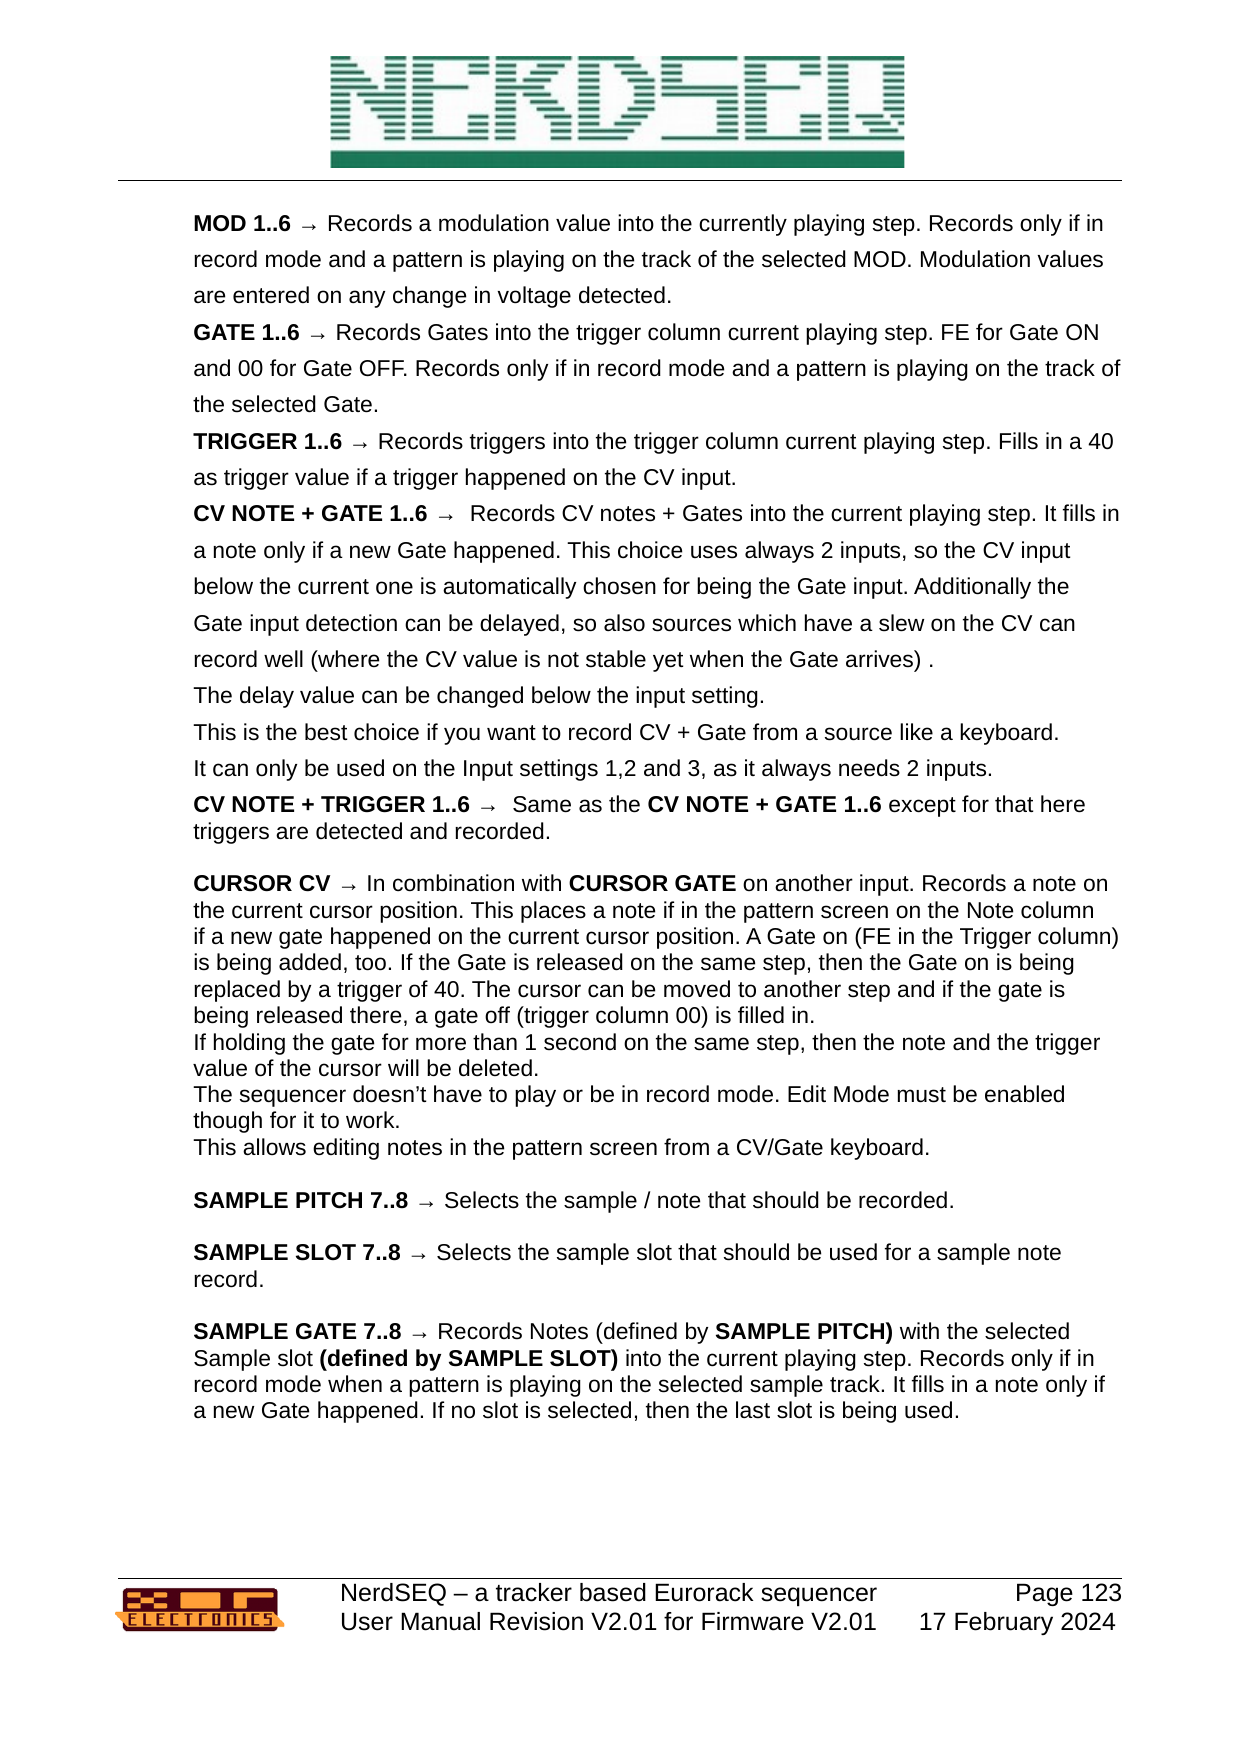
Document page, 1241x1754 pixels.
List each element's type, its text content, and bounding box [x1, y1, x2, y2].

text If holding the gate for more than 1 second on the same step, then the note and the trigger value of the cursor will be deleted. [118, 1028, 1122, 1081]
text CURSOR CV → In combination with CURSOR GATE on another input. Records a note on the current cursor position. This places a note if in the pattern screen on the Note column if a new gate happened on the current cursor position. A Gate on (FE in the Trigger column) is being added, too. If the Gate is released on the same step, then the Gate on is being replaced by a trigger of 40. The cursor can be moved to another step and if the gate is being released there, a gate off (trigger column 00) is filled in. [118, 870, 1122, 1028]
text The delay value can be changed below the input setting. [118, 682, 1122, 708]
text SAMPLE PITCH 7..8 → Selects the sample / note that should be recorded. [118, 1187, 1122, 1213]
text This allows editing notes in the pattern screen from a CV/Gate keyboard. [118, 1134, 1122, 1160]
text TRIGGER 1..6 → Records triggers into the trigger column current playing step. Fills in a 40 as trigger value if a trigger happened on the CV input. [118, 428, 1122, 490]
text CV NOTE + TRIGGER 1..6 → Same as the CV NOTE + GATE 1..6 except for that here triggers are detected and recorded. [118, 791, 1122, 844]
text CV NOTE + GATE 1..6 → Records CV notes + Gates into the current playing step. It fills in a note only if a new Gate happened. This choice uses always 2 inputs, so the CV input below the current one is automatically chosen for being the Gate input. Additionally the Gate input detection can be delayed, so also sources which have a slew on the CV can record well (where the CV value is not stable yet when the Gate arrives) . [193, 500, 1122, 672]
text MOD 1..6 → Records a modulation value into the currently playing step. Records only if in record mode and a pattern is playing on the track of the selected MOD. Modulation values are entered on any change in voltage detected. [118, 209, 1122, 309]
picture [115, 1584, 285, 1634]
picture [330, 56, 905, 168]
text This is the best choice if you want to record CV + Gate from a source like a keyboard. [118, 718, 1122, 745]
text The sequencer doesn’t have to play or be in record mode. Edit Mode must be enabled though for it to work. [118, 1081, 1122, 1134]
text GATE 1..6 → Records Gates into the trigger column current playing step. FE for Gate ON and 00 for Gate OFF. Records only if in record mode and a pattern is playing on the track of the selected Gate. [118, 319, 1122, 418]
text SAMPLE SLOT 7..8 → Selects the sample slot that should be used for a sample note record. [118, 1239, 1122, 1292]
text SAMPLE GATE 7..8 → Records Notes (defined by SAMPLE PITCH) with the selected Sample slot (defined by SAMPLE SLOT) into the current playing step. Records only if in record mode when a pattern is playing on the selected sample track. It fills in a note only if a new Gate happened. If no slot is selected, then the last slot is being used. [193, 1318, 1122, 1424]
text It can only be used on the Input settings 1,2 and 3, as it always needs 2 inputs. [118, 755, 1122, 781]
